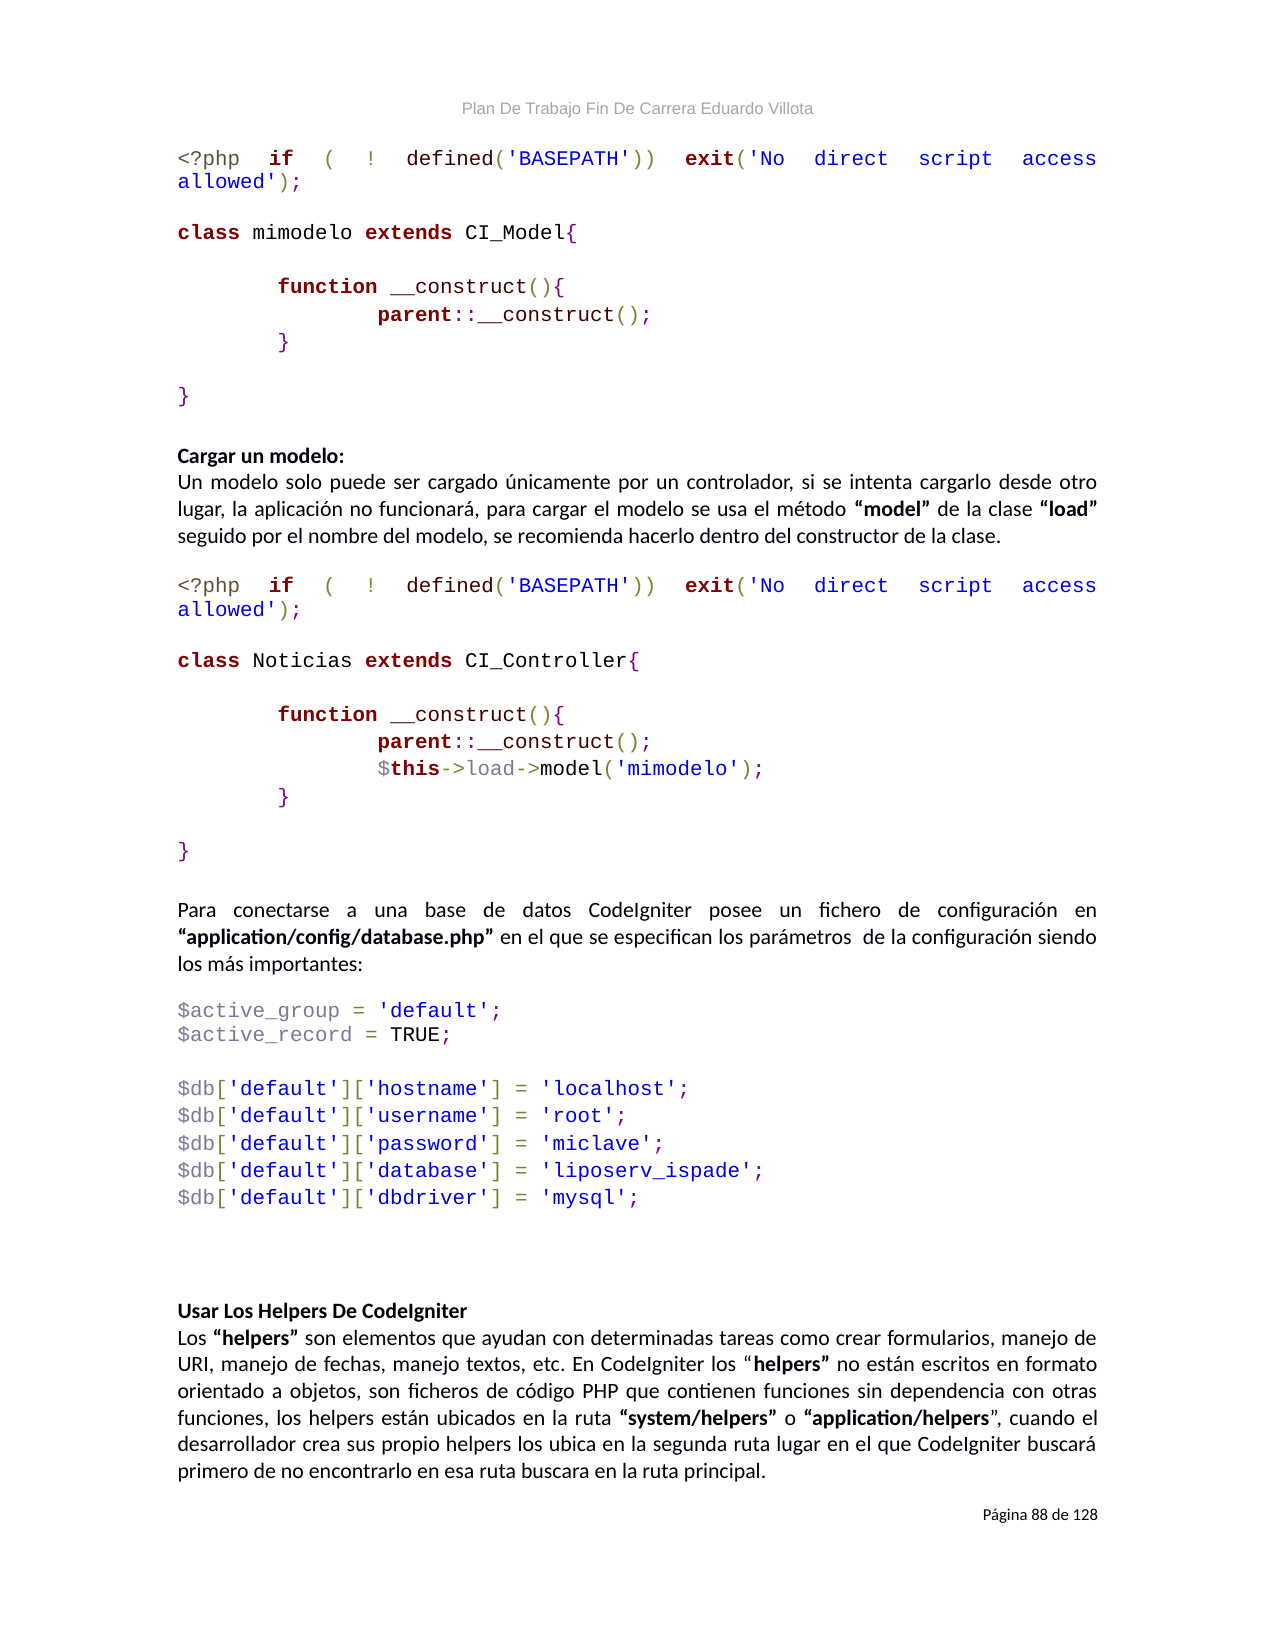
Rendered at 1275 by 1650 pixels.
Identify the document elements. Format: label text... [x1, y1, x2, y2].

text $db['default']['dbdriver'] = 'mysql'; [177, 1187, 1098, 1211]
text parent::__construct(); [177, 731, 1098, 755]
text $db['default']['hostname'] = 'localhost'; [177, 1078, 1098, 1102]
text } [177, 840, 1098, 864]
text Cargar un modelo: [177, 442, 1098, 468]
text } [177, 385, 1098, 409]
text class Noticias extends CI_Controller{ [177, 650, 1098, 673]
text function __construct(){ [177, 276, 1098, 300]
text class mimodelo extends CI_Model{ [177, 222, 1098, 246]
text parent::__construct(); [177, 304, 1098, 327]
text <?php if ( ! defined('BASEPATH')) exit('No direct script access allowed'); [177, 148, 1098, 195]
text Los “helpers” son elementos que ayudan con determinadas tareas como crear formularios, manejo de URI, manejo de fechas, manejo textos, etc. En CodeIgniter los “helpers” no están escritos en formato orientado a objetos, son ficheros de código PHP que contienen funciones sin dependencia con otras funciones, los helpers están ubicados en la ruta “system/helpers” o “application/helpers”, cuando el desarrollador crea sus propio helpers los ubica en la segunda ruta lugar en el que CodeIgniter buscará primero de no encontrarlo en esa ruta buscara en la ruta principal. [177, 1324, 1098, 1484]
text $active_record = TRUE; [177, 1024, 1098, 1048]
text Para conectarse a una base de datos CodeIgniter posee un fichero de configuración en “application/config/database.php” en el que se especifican los parámetros de la configuración siendo los más importantes: [177, 897, 1098, 977]
text $db['default']['database'] = 'liposerv_ispade'; [177, 1160, 1098, 1183]
text } [177, 786, 1098, 809]
text $this->load->model('mimodelo'); [177, 758, 1098, 782]
text $db['default']['username'] = 'root'; [177, 1106, 1098, 1129]
text } [177, 331, 1098, 354]
text $db['default']['password'] = 'miclave'; [177, 1133, 1098, 1156]
text $active_group = 'default'; [177, 1000, 1098, 1024]
text Usar Los Helpers De CodeIgniter [177, 1297, 1098, 1324]
text function __construct(){ [177, 704, 1098, 728]
text Un modelo solo puede ser cargado únicamente por un controlador, si se intenta cargarlo desde otro lugar, la aplicación no funcionará, para cargar el modelo se usa el método “model” de la clase “load” seguido por el nombre del modelo, se recomienda hacerlo dentro del constructor de la clase. [177, 468, 1098, 548]
text <?php if ( ! defined('BASEPATH')) exit('No direct script access allowed'); [177, 575, 1098, 622]
